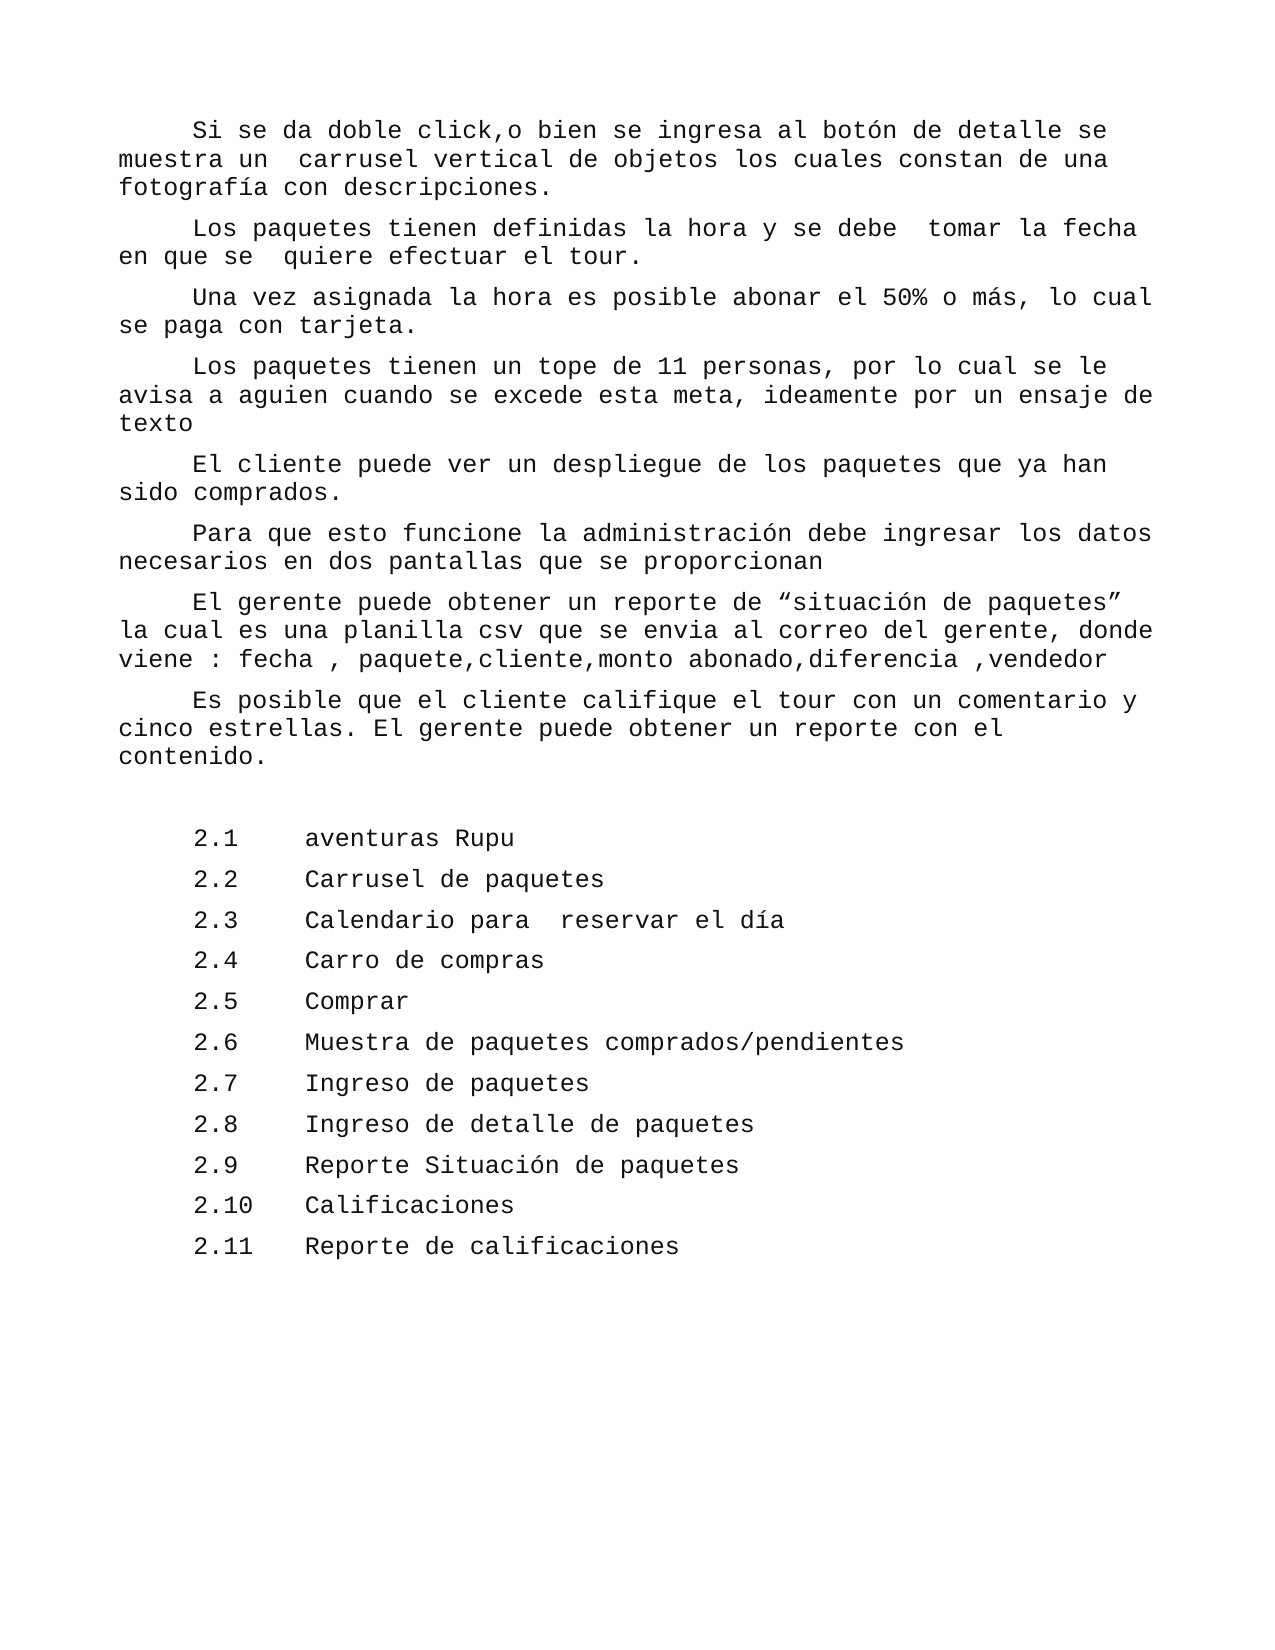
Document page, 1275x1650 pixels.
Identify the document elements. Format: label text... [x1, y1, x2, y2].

list Comprar [193, 989, 1157, 1017]
text Si se da doble click,o bien se ingresa al botón de detalle se muestra un carrusel vertical de objetos los cuales constan de una fotografía con descripciones. [118, 118, 1157, 203]
text Una vez asignada la hora es posible abonar el 50% o más, lo cual se paga con tarjeta. [118, 285, 1157, 341]
list Ingreso de detalle de paquetes [193, 1111, 1157, 1140]
list Reporte Situación de paquetes [193, 1152, 1157, 1181]
text El gerente puede obtener un reporte de “situación de paquetes” la cual es una planilla csv que se envia al correo del gerente, donde viene : fecha , paquete,cliente,monto abonado,diferencia ,vendedor [118, 590, 1157, 675]
list Ingreso de paquetes [193, 1071, 1157, 1099]
list Carro de compras [193, 948, 1157, 976]
list Muestra de paquetes comprados/pendientes [193, 1030, 1157, 1058]
text Es posible que el cliente califique el tour con un comentario y cinco estrellas. El gerente puede obtener un reporte con el contenido. [118, 687, 1157, 772]
text Para que esto funcione la administración debe ingresar los datos necesarios en dos pantallas que se proporcionan [118, 521, 1157, 577]
list Carrusel de paquetes [193, 866, 1157, 895]
text El cliente puede ver un despliegue de los paquetes que ya han sido comprados. [118, 451, 1157, 508]
text Los paquetes tienen un tope de 11 personas, por lo cual se le avisa a aguien cuando se excede esta meta, ideamente por un ensaje de texto [118, 354, 1157, 439]
list Reporte de calificaciones [193, 1234, 1157, 1262]
list Calendario para reservar el día [193, 907, 1157, 936]
list aventuras Rupu [193, 826, 1157, 854]
list Calificaciones [193, 1193, 1157, 1221]
text Los paquetes tienen definidas la hora y se debe tomar la fecha en que se quiere efectuar el tour. [118, 216, 1157, 272]
